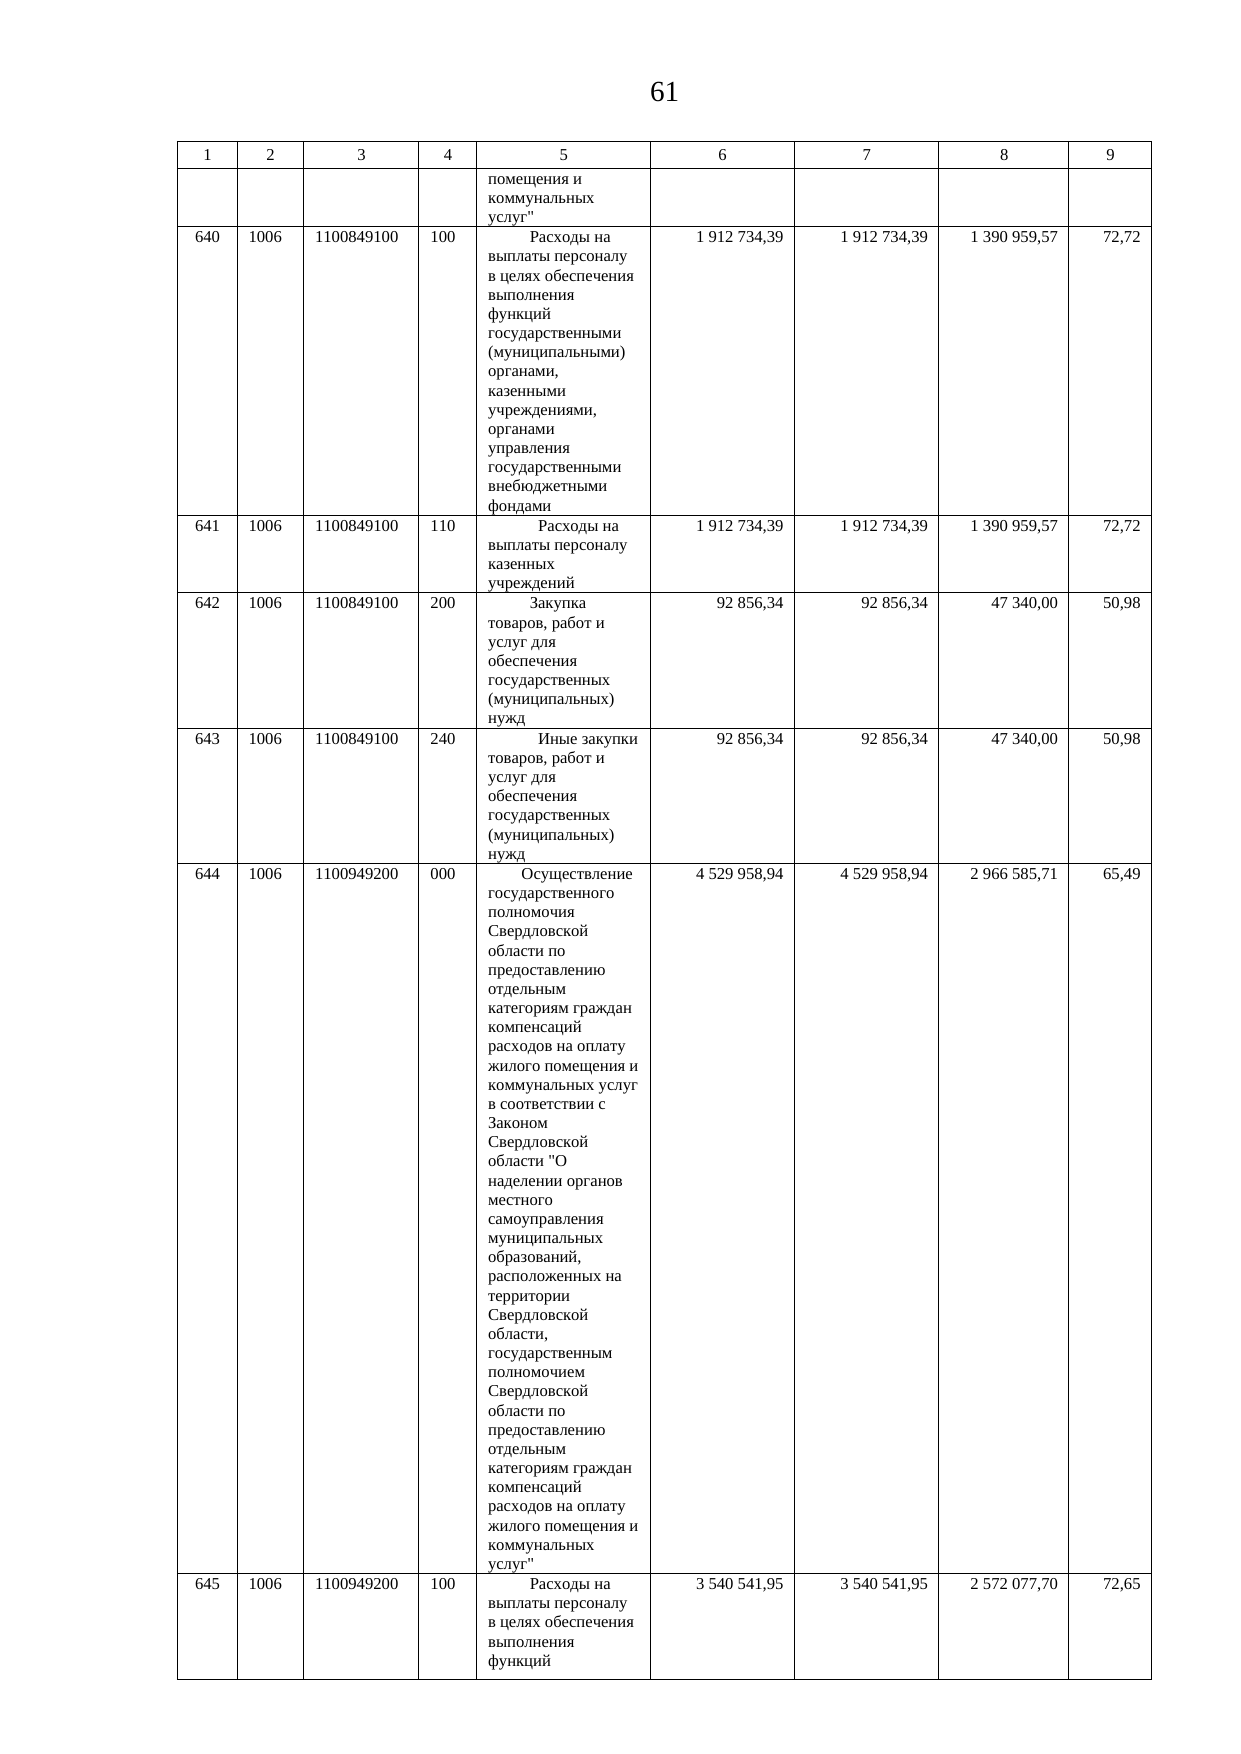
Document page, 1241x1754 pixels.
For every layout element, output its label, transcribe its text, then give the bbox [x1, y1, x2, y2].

table_cell [304, 169, 418, 226]
table_cell 642 [178, 593, 237, 727]
table_cell Иные закупки товаров, работ и услуг для обеспечения государственных (муниципальных) нужд [477, 729, 650, 863]
table_cell 50,98 [1069, 729, 1151, 863]
table_header 9 [1069, 142, 1151, 167]
table_cell 1 912 734,39 [651, 227, 794, 514]
table_header 7 [795, 142, 938, 167]
table_cell 1100849100 [304, 227, 418, 514]
table_header 8 [939, 142, 1068, 167]
table_cell 1100849100 [304, 729, 418, 863]
table_cell 1100849100 [304, 593, 418, 727]
table_cell 2 966 585,71 [939, 864, 1068, 1573]
table_header 3 [304, 142, 418, 167]
table_cell 1100949200 [304, 1574, 418, 1679]
table_header 1 [178, 142, 237, 167]
table_cell 92 856,34 [651, 593, 794, 727]
table_cell 645 [178, 1574, 237, 1679]
table_cell [939, 169, 1068, 226]
table_cell 1006 [238, 1574, 303, 1679]
table_cell 3 540 541,95 [651, 1574, 794, 1679]
table_cell 72,72 [1069, 227, 1151, 514]
table_cell [419, 169, 476, 226]
table_cell 1100849100 [304, 516, 418, 592]
table_cell 100 [419, 227, 476, 514]
table_cell 3 540 541,95 [795, 1574, 938, 1679]
table_cell 1006 [238, 729, 303, 863]
table_cell 100 [419, 1574, 476, 1679]
table_cell 92 856,34 [795, 593, 938, 727]
table_cell 4 529 958,94 [651, 864, 794, 1573]
table_cell помещения и коммунальных услуг" [477, 169, 650, 226]
table_cell 110 [419, 516, 476, 592]
table_cell 4 529 958,94 [795, 864, 938, 1573]
table_cell 1006 [238, 593, 303, 727]
table_cell 240 [419, 729, 476, 863]
table_header 2 [238, 142, 303, 167]
table_cell 72,65 [1069, 1574, 1151, 1679]
table_cell 47 340,00 [939, 729, 1068, 863]
table_cell [238, 169, 303, 226]
table_cell 644 [178, 864, 237, 1573]
table_cell [1069, 169, 1151, 226]
table_cell 1 390 959,57 [939, 516, 1068, 592]
table_cell 200 [419, 593, 476, 727]
table_cell 50,98 [1069, 593, 1151, 727]
table_cell 1006 [238, 516, 303, 592]
table_cell 92 856,34 [651, 729, 794, 863]
table_cell 1 912 734,39 [795, 516, 938, 592]
table_cell 000 [419, 864, 476, 1573]
table_header 6 [651, 142, 794, 167]
table_cell Расходы на выплаты персоналу в целях обеспечения выполнения функций [477, 1574, 650, 1679]
table_cell 72,72 [1069, 516, 1151, 592]
table_cell 2 572 077,70 [939, 1574, 1068, 1679]
table_cell 640 [178, 227, 237, 514]
table_cell [795, 169, 938, 226]
table_cell Расходы на выплаты персоналу в целях обеспечения выполнения функций государственными (муниципальными) органами, казенными учреждениями, органами управления государственными внебюджетными фондами [477, 227, 650, 514]
table_cell [651, 169, 794, 226]
table_cell Закупка товаров, работ и услуг для обеспечения государственных (муниципальных) нужд [477, 593, 650, 727]
table_cell 47 340,00 [939, 593, 1068, 727]
table_cell 1006 [238, 864, 303, 1573]
table_cell 65,49 [1069, 864, 1151, 1573]
table_cell Расходы на выплаты персоналу казенных учреждений [477, 516, 650, 592]
table_cell [178, 169, 237, 226]
table_cell 1100949200 [304, 864, 418, 1573]
table_cell 1 912 734,39 [651, 516, 794, 592]
table_cell 92 856,34 [795, 729, 938, 863]
table_cell 1006 [238, 227, 303, 514]
table_cell 641 [178, 516, 237, 592]
table_header 5 [477, 142, 650, 167]
table_cell 1 912 734,39 [795, 227, 938, 514]
table_cell 1 390 959,57 [939, 227, 1068, 514]
table_cell 643 [178, 729, 237, 863]
table_cell Осуществление государственного полномочия Свердловской области по предоставлению отдельным категориям граждан компенсаций расходов на оплату жилого помещения и коммунальных услуг в соответствии с Законом Свердловской области "О наделении органов местного самоуправления муниципальных образований, расположенных на территории Свердловской области, государственным полномочием Свердловской области по предоставлению отдельным категориям граждан компенсаций расходов на оплату жилого помещения и коммунальных услуг" [477, 864, 650, 1573]
table_header 4 [419, 142, 476, 167]
